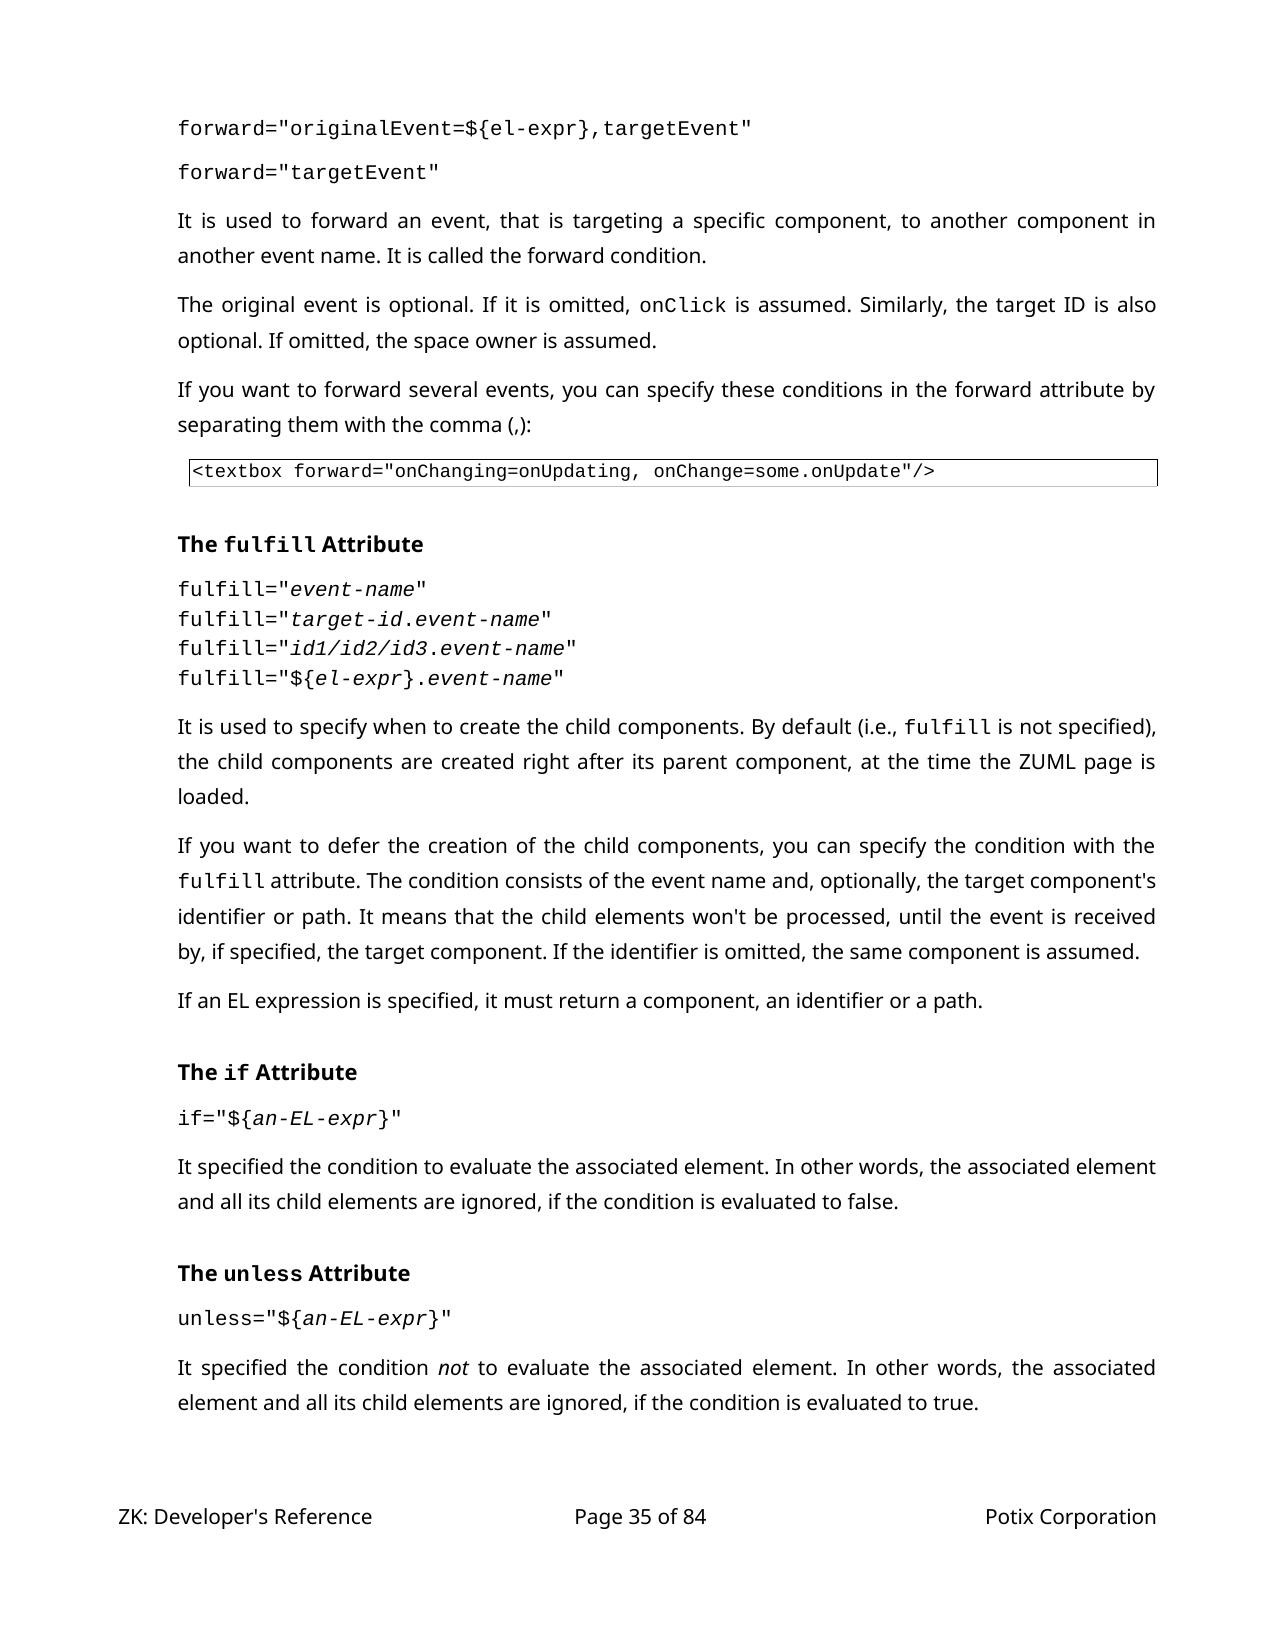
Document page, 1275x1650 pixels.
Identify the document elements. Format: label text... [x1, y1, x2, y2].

subtitle The fulfill Attribute [177, 529, 1157, 559]
text forward="originalEvent=${el-expr},targetEvent" [177, 118, 1157, 142]
subtitle The unless Attribute [177, 1258, 1157, 1288]
text fulfill="event-name" fulfill="target-id.event-name" fulfill="id1/id2/id3.event-name" fulfill="${el-expr}.event-name" [177, 579, 1157, 691]
text It is used to specify when to create the child components. By default (i.e., fulfill is not specified), the child components are created right after its parent component, at the time the ZUML page is loaded. [177, 712, 1157, 811]
subtitle The if Attribute [177, 1057, 1157, 1087]
text It specified the condition not to evaluate the associated element. In other words, the associated element and all its child elements are ignored, if the condition is evaluated to true. [177, 1353, 1157, 1416]
text if="${an-EL-expr}" [177, 1108, 1157, 1131]
text If an EL expression is specified, it must return a component, an identifier or a path. [177, 986, 1157, 1014]
text It is used to forward an event, that is targeting a specific component, to another component in another event name. It is called the forward condition. [177, 206, 1157, 270]
text unless="${an-EL-expr}" [177, 1308, 1157, 1332]
text It specified the condition to evaluate the associated element. In other words, the associated element and all its child elements are ignored, if the condition is evaluated to false. [177, 1152, 1157, 1215]
text forward="targetEvent" [177, 162, 1157, 186]
text If you want to defer the creation of the child components, you can specify the condition with the fulfill attribute. The condition consists of the event name and, optionally, the target component's identifier or path. It means that the child elements won't be processed, until the event is received by, if specified, the target component. If the identifier is omitted, the same component is assumed. [177, 831, 1157, 966]
text If you want to forward several events, you can specify these conditions in the forward attribute by separating them with the comma (,): [177, 375, 1157, 438]
text The original event is optional. If it is omitted, onClick is assumed. Similarly, the target ID is also optional. If omitted, the space owner is assumed. [177, 291, 1157, 354]
text <textbox forward="onChanging=onUpdating, onChange=some.onUpdate"/> [190, 460, 1157, 486]
